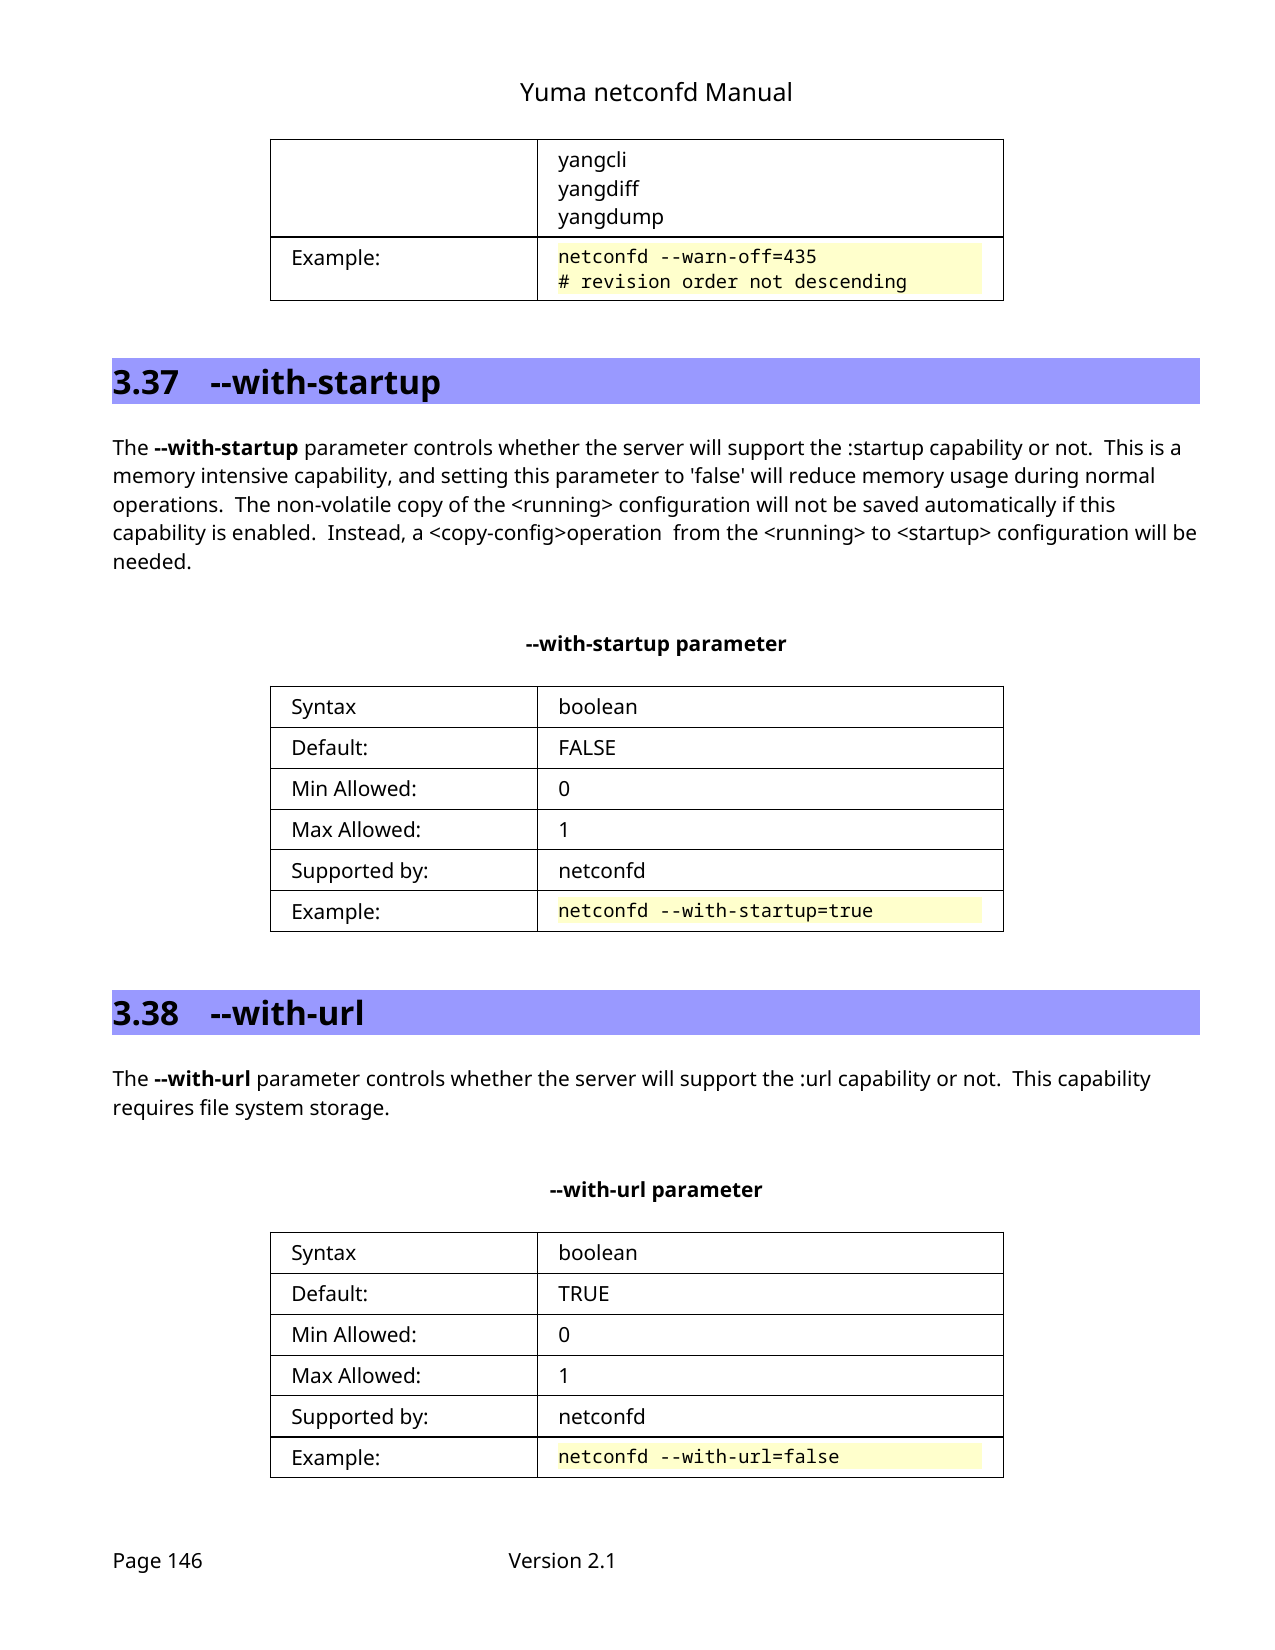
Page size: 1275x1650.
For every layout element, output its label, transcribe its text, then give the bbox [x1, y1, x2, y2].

table_cell Supported by: [271, 1396, 537, 1436]
subtitle --with-url parameter [127, 1175, 1185, 1203]
table_cell netconfd --with-startup=true [538, 891, 1003, 931]
table_cell Max Allowed: [271, 810, 537, 849]
table_cell 0 [538, 769, 1003, 808]
table_cell Supported by: [271, 850, 537, 890]
table_cell [271, 140, 537, 236]
table_cell yangcli yangdiff yangdump [538, 140, 1003, 236]
table_cell netconfd [538, 1396, 1003, 1436]
text The --with-startup parameter controls whether the server will support the :startup capability or not. This is a memory intensive capability, and setting this parameter to 'false' will reduce memory usage during normal operations. The non-volatile copy of the <running> configuration will not be saved automatically if this capability is enabled. Instead, a <copy-config>operation from the <running> to <startup> configuration will be needed. [112, 433, 1200, 575]
table_cell 0 [538, 1315, 1003, 1354]
table_cell netconfd --warn-off=435 # revision order not descending [538, 238, 1003, 300]
table_cell Max Allowed: [271, 1356, 537, 1395]
table_cell netconfd --with-url=false [538, 1438, 1003, 1477]
table_cell Default: [271, 728, 537, 767]
table_cell Min Allowed: [271, 769, 537, 808]
text The --with-url parameter controls whether the server will support the :url capability or not. This capability requires file system storage. [112, 1064, 1200, 1121]
table_cell Example: [271, 891, 537, 931]
table_cell Example: [271, 238, 537, 300]
table_cell Default: [271, 1274, 537, 1313]
subtitle --with-url [112, 990, 1200, 1035]
table_cell Example: [271, 1438, 537, 1477]
table_header boolean [538, 687, 1003, 727]
table_cell netconfd [538, 850, 1003, 890]
table_cell TRUE [538, 1274, 1003, 1313]
subtitle --with-startup parameter [127, 629, 1185, 657]
table_cell Min Allowed: [271, 1315, 537, 1354]
subtitle --with-startup [112, 358, 1200, 404]
table_header boolean [538, 1233, 1003, 1273]
table_header Syntax [271, 1233, 537, 1273]
table_cell 1 [538, 810, 1003, 849]
table_header Syntax [271, 687, 537, 727]
table_cell 1 [538, 1356, 1003, 1395]
table_cell FALSE [538, 728, 1003, 767]
